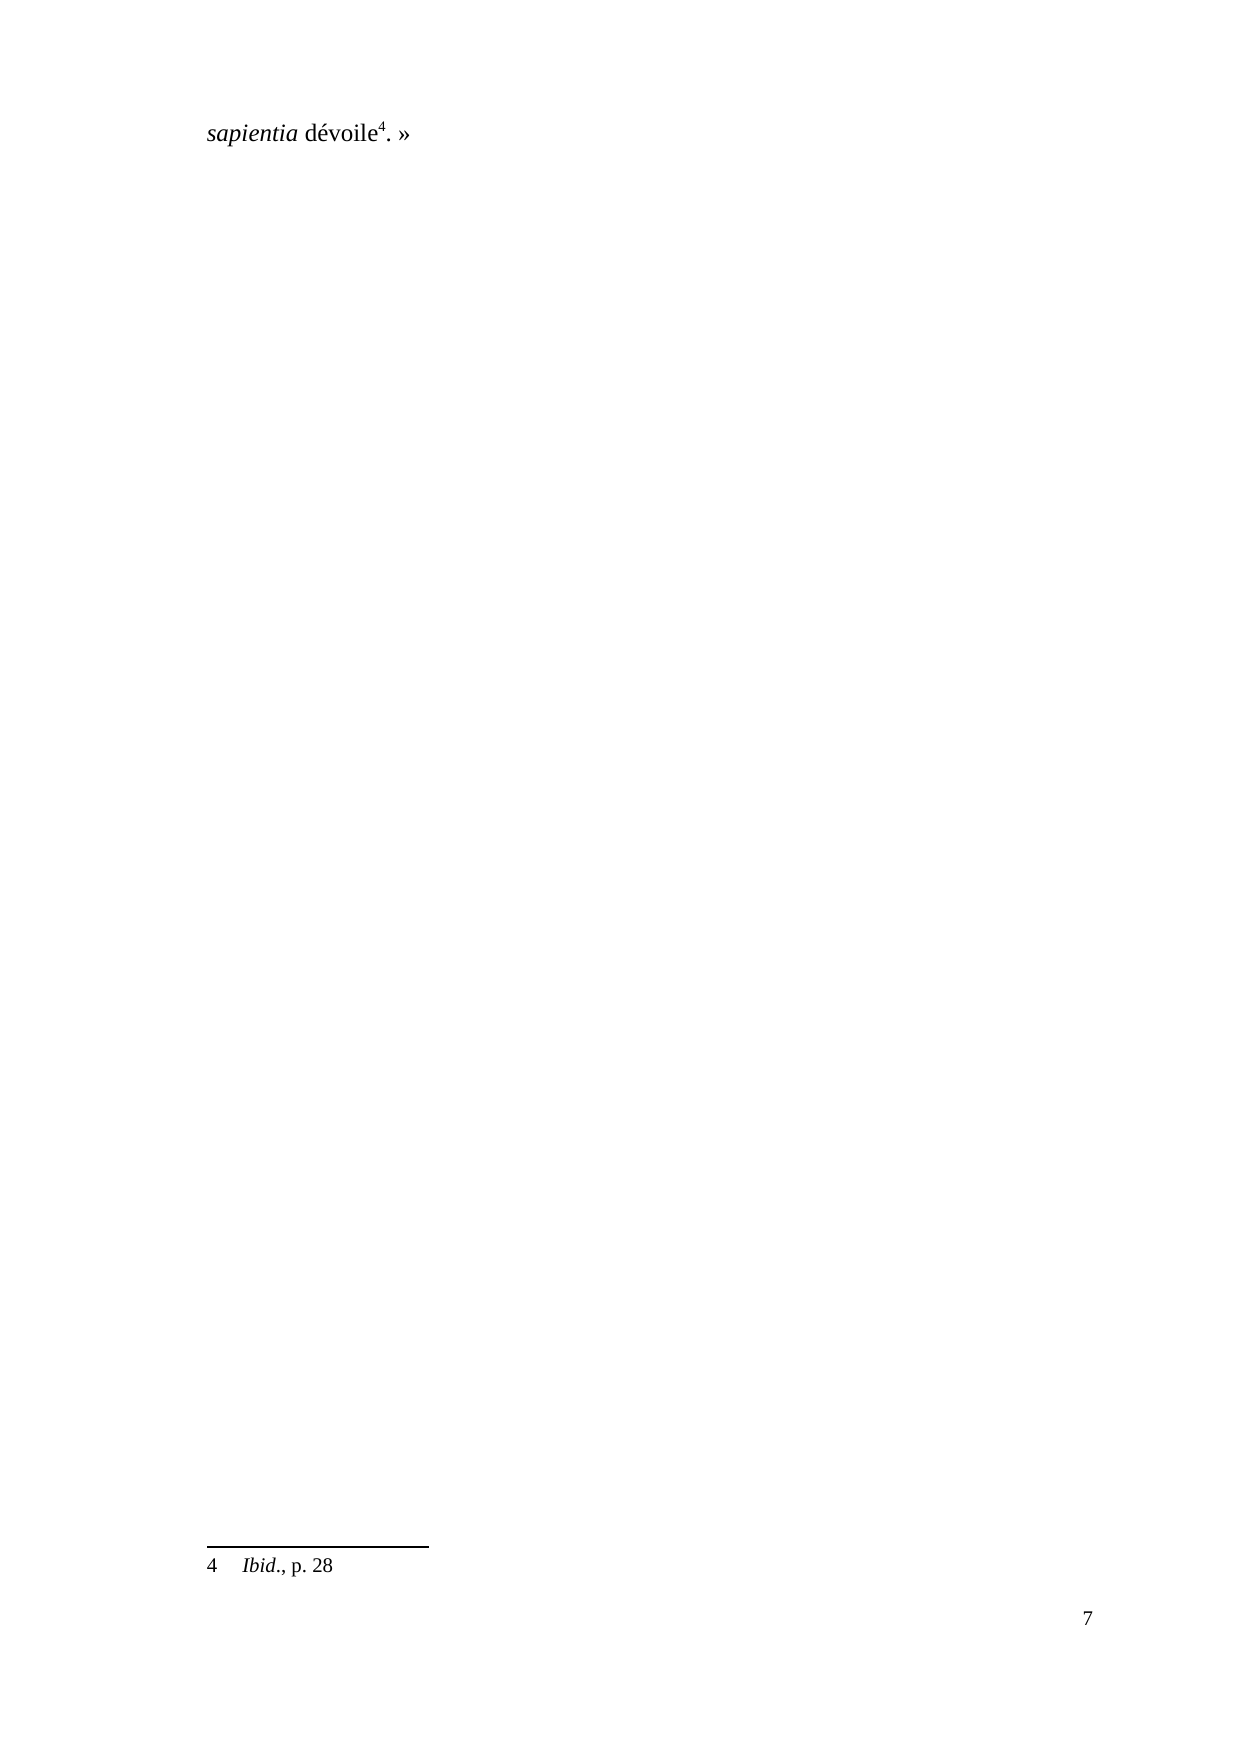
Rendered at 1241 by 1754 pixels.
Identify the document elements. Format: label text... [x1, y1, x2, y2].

text Ibid., p. 28 [207, 1553, 1093, 1577]
text sapientia dévoile. » [207, 118, 1093, 147]
